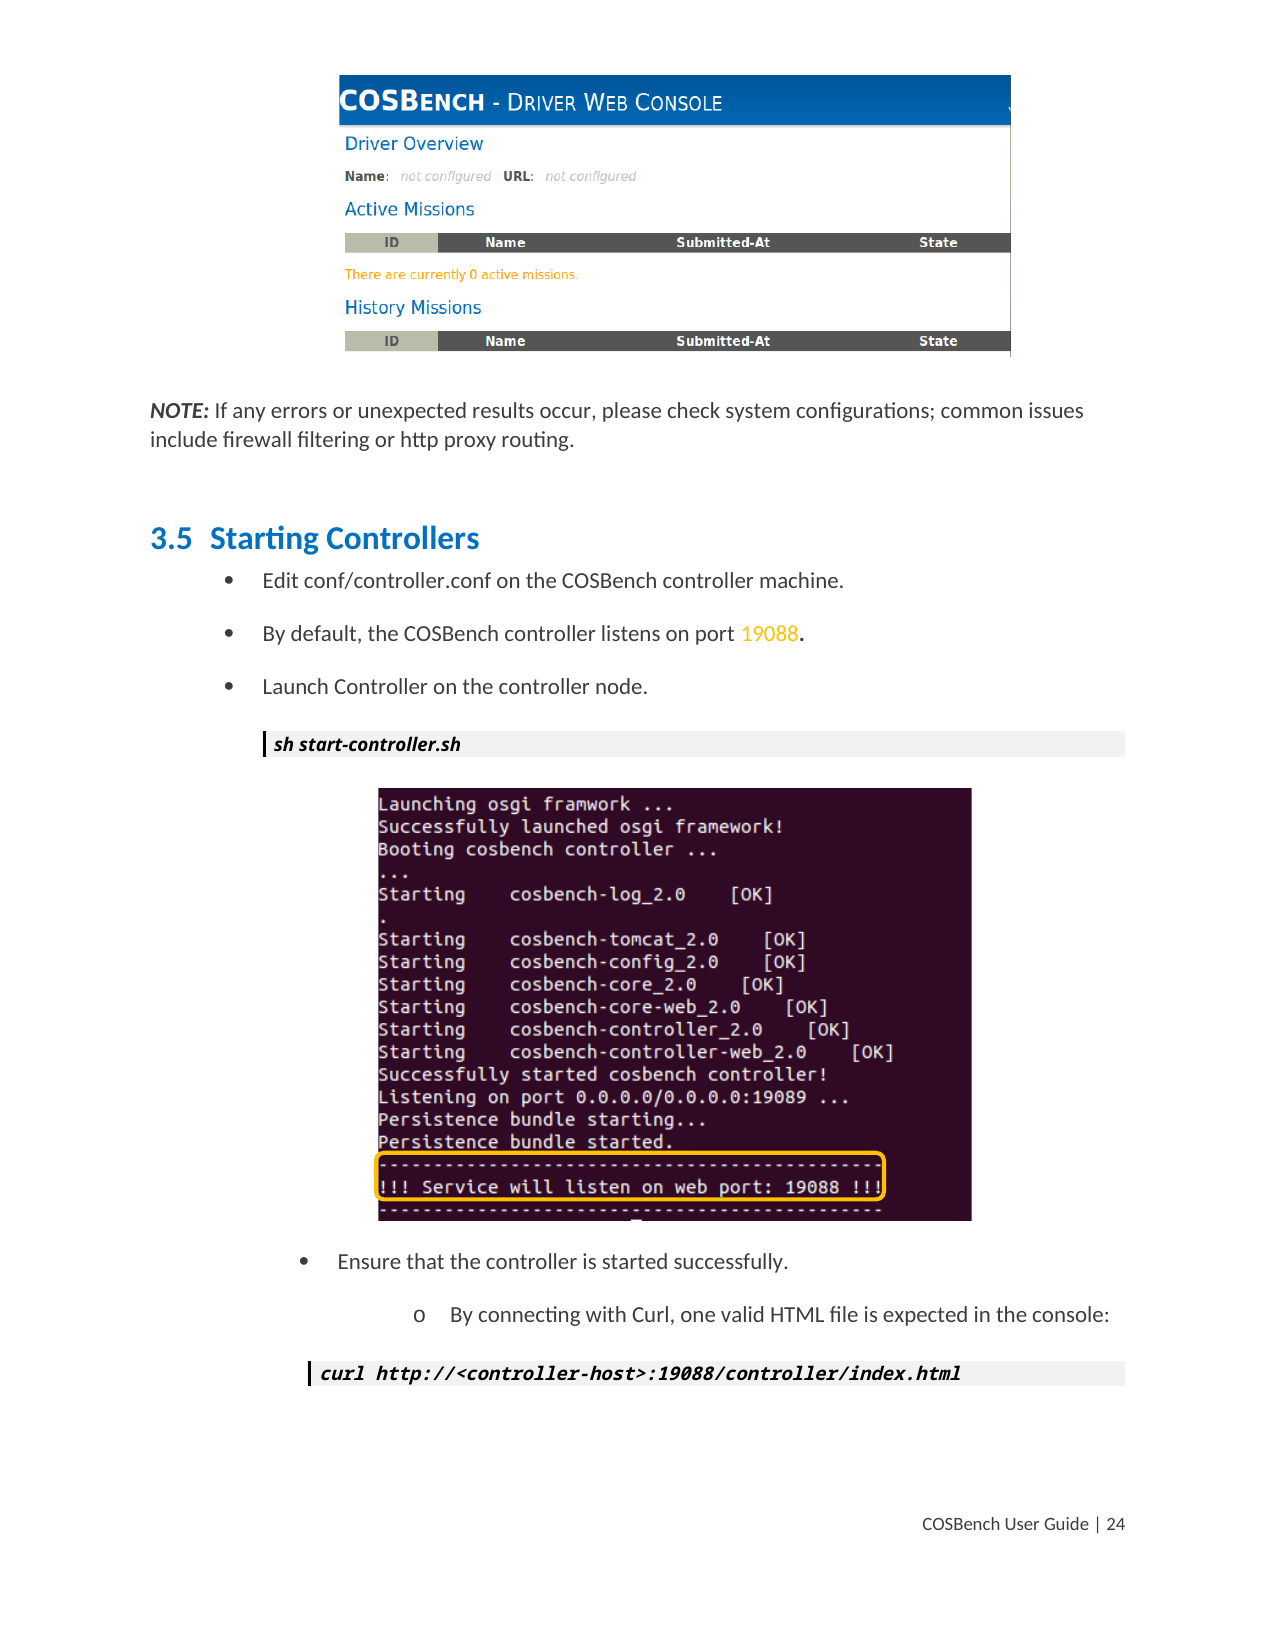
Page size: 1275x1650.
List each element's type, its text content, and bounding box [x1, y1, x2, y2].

list Ensure that the controller is started successfully. [300, 1247, 1125, 1275]
list By default, the COSBench controller listens on port 19088. [225, 619, 1125, 647]
text NOTE: If any errors or unexpected results occur, please check system configurations; common issues include firewall filtering or http proxy routing. [150, 396, 1125, 453]
list Launch Controller on the controller node. [225, 672, 1125, 700]
list Edit conf/controller.conf on the COSBench controller machine. [225, 566, 1125, 594]
list By connecting with Curl, one valid HTML file is expected in the console: [412, 1300, 1125, 1329]
text sh start-controller.sh [266, 731, 1125, 757]
subtitle Starting Controllers [150, 517, 1125, 558]
text curl http://<controller-host>:19088/controller/index.html [311, 1361, 1125, 1386]
